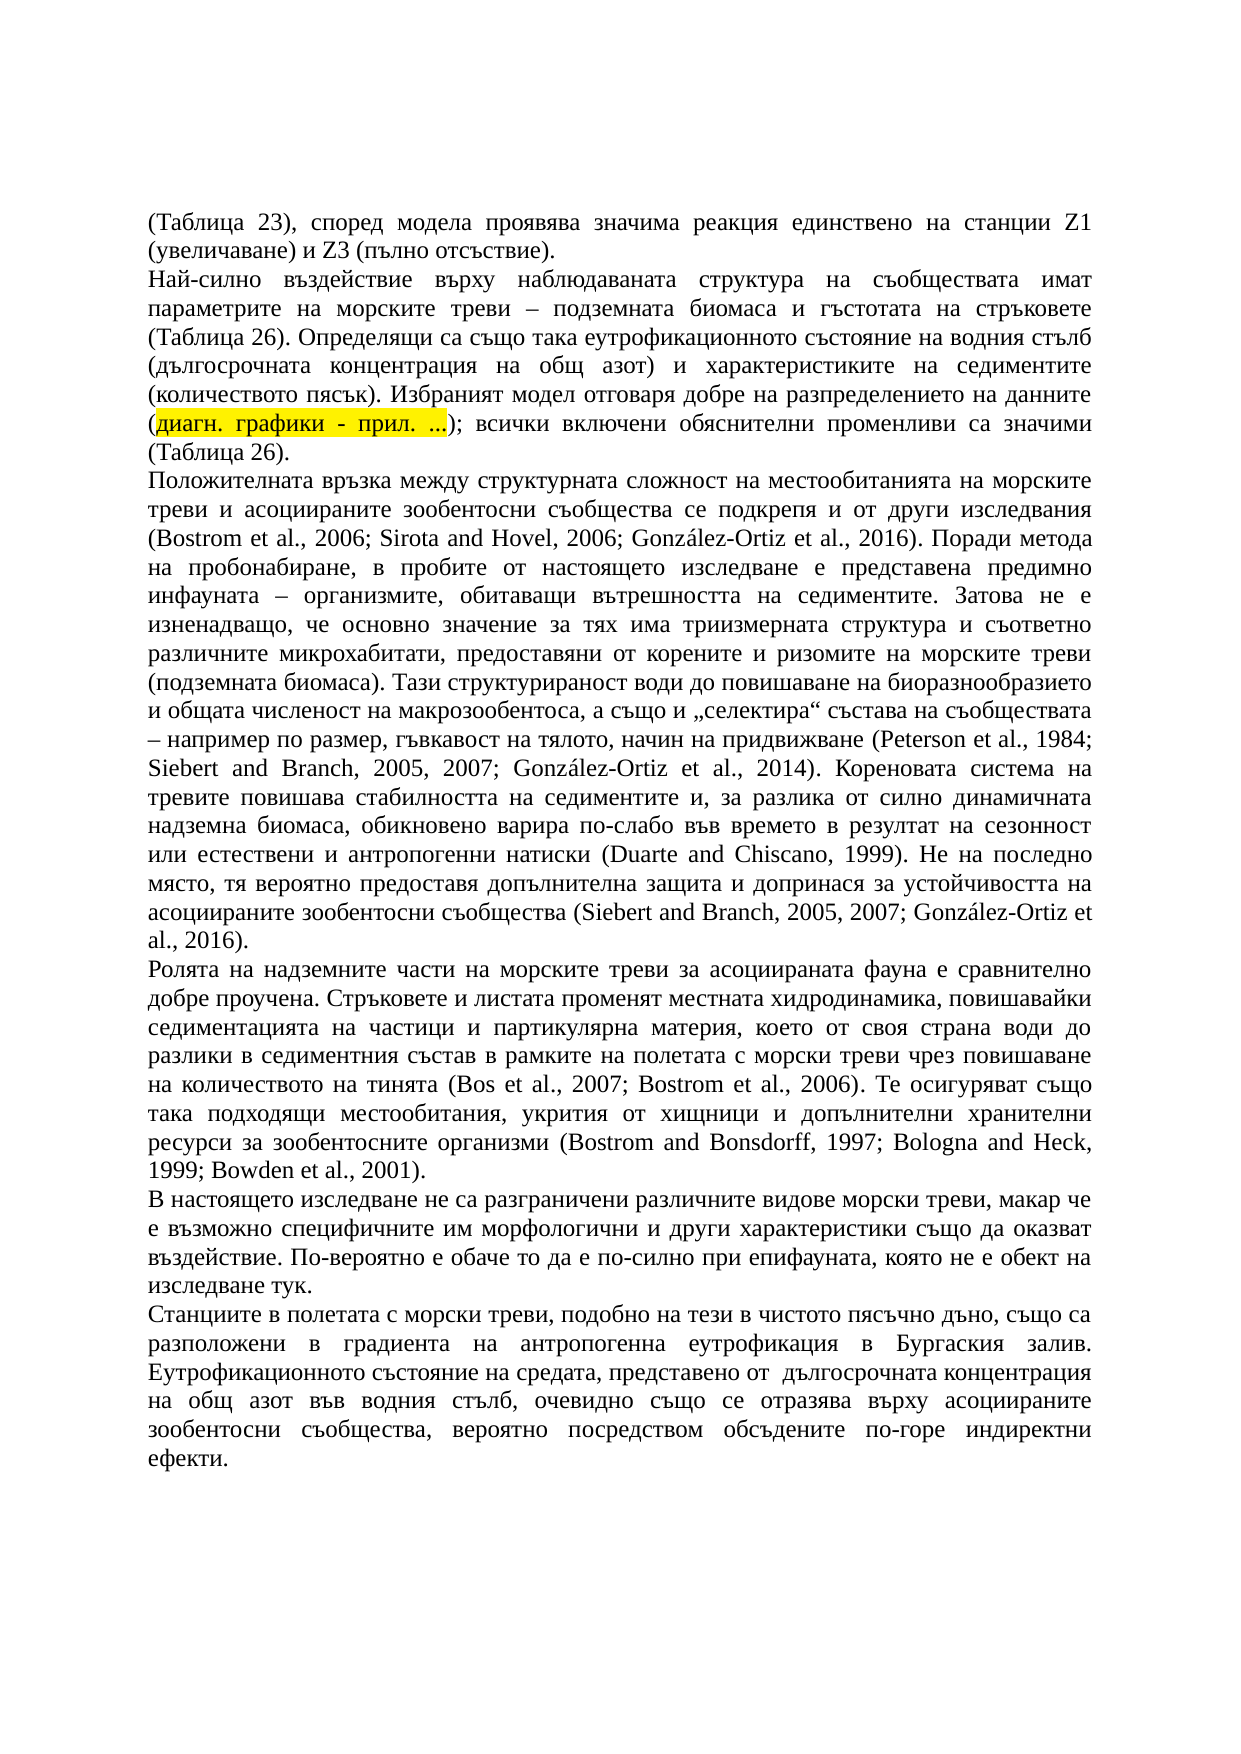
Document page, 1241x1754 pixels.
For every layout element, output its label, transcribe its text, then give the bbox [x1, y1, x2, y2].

text (Таблица 23), според модела проявява значима реакция единствено на станции Z1 (увеличаване) и Z3 (пълно отсъствие). [148, 207, 1093, 264]
text Положителната връзка между структурната сложност на местообитанията на морските треви и асоциираните зообентосни съобщества се подкрепя и от други изследвания (Bostrom et al., 2006; Sirota and Hovel, 2006; González-Ortiz et al., 2016). Поради метода на пробонабиране, в пробите от настоящето изследване е представена предимно инфауната – организмите, обитаващи вътрешността на седиментите. Затова не е изненадващо, че основно значение за тях има триизмерната структура и съответно различните микрохабитати, предоставяни от корените и ризомите на морските треви (подземната биомаса). Тази структурираност води до повишаване на биоразнообразието и общата численост на макрозообентоса, а също и „селектира“ състава на съобществата – например по размер, гъвкавост на тялото, начин на придвижване (Peterson et al., 1984; Siebert and Branch, 2005, 2007; González-Ortiz et al., 2014). Кореновата система на тревите повишава стабилността на седиментите и, за разлика от силно динамичната надземна биомаса, обикновено варира по-слабо във времето в резултат на сезонност или естествени и антропогенни натиски (Duarte and Chiscano, 1999). Не на последно място, тя вероятно предоставя допълнителна защита и допринася за устойчивостта на асоциираните зообентосни съобщества (Siebert and Branch, 2005, 2007; González-Ortiz et al., 2016). [148, 465, 1093, 954]
text Станциите в полетата с морски треви, подобно на тези в чистото пясъчно дъно, също са разположени в градиента на антропогенна еутрофикация в Бургаския залив. Еутрофикационното състояние на средата, представено от дългосрочната концентрация на общ азот във водния стълб, очевидно също се отразява върху асоциираните зообентосни съобщества, вероятно посредством обсъдените по-горе индиректни ефекти. [148, 1299, 1093, 1472]
text Най-силно въздействие върху наблюдаваната структура на съобществата имат параметрите на морските треви – подземната биомаса и гъстотата на стръковете (Таблица 26). Определящи са също така еутрофикационното състояние на водния стълб (дългосрочната концентрация на общ азот) и характеристиките на седиментите (количеството пясък). Избраният модел отговаря добре на разпределението на данните (диагн. графики - прил. ...); всички включени обяснителни променливи са значими (Таблица 26). [148, 264, 1093, 465]
text В настоящето изследване не са разграничени различните видове морски треви, макар че е възможно специфичните им морфологични и други характеристики също да оказват въздействие. По-вероятно е обаче то да е по-силно при епифауната, която не е обект на изследване тук. [148, 1184, 1093, 1299]
text Ролята на надземните части на морските треви за асоциираната фауна е сравнително добре проучена. Стръковете и листата променят местната хидродинамика, повишавайки седиментацията на частици и партикулярна материя, което от своя страна води до разлики в седиментния състав в рамките на полетата с морски треви чрез повишаване на количеството на тинята (Bos et al., 2007; Bostrom et al., 2006). Те осигуряват също така подходящи местообитания, укрития от хищници и допълнителни хранителни ресурси за зообентосните организми (Bostrom and Bonsdorff, 1997; Bologna and Heck, 1999; Bowden et al., 2001). [148, 954, 1093, 1184]
